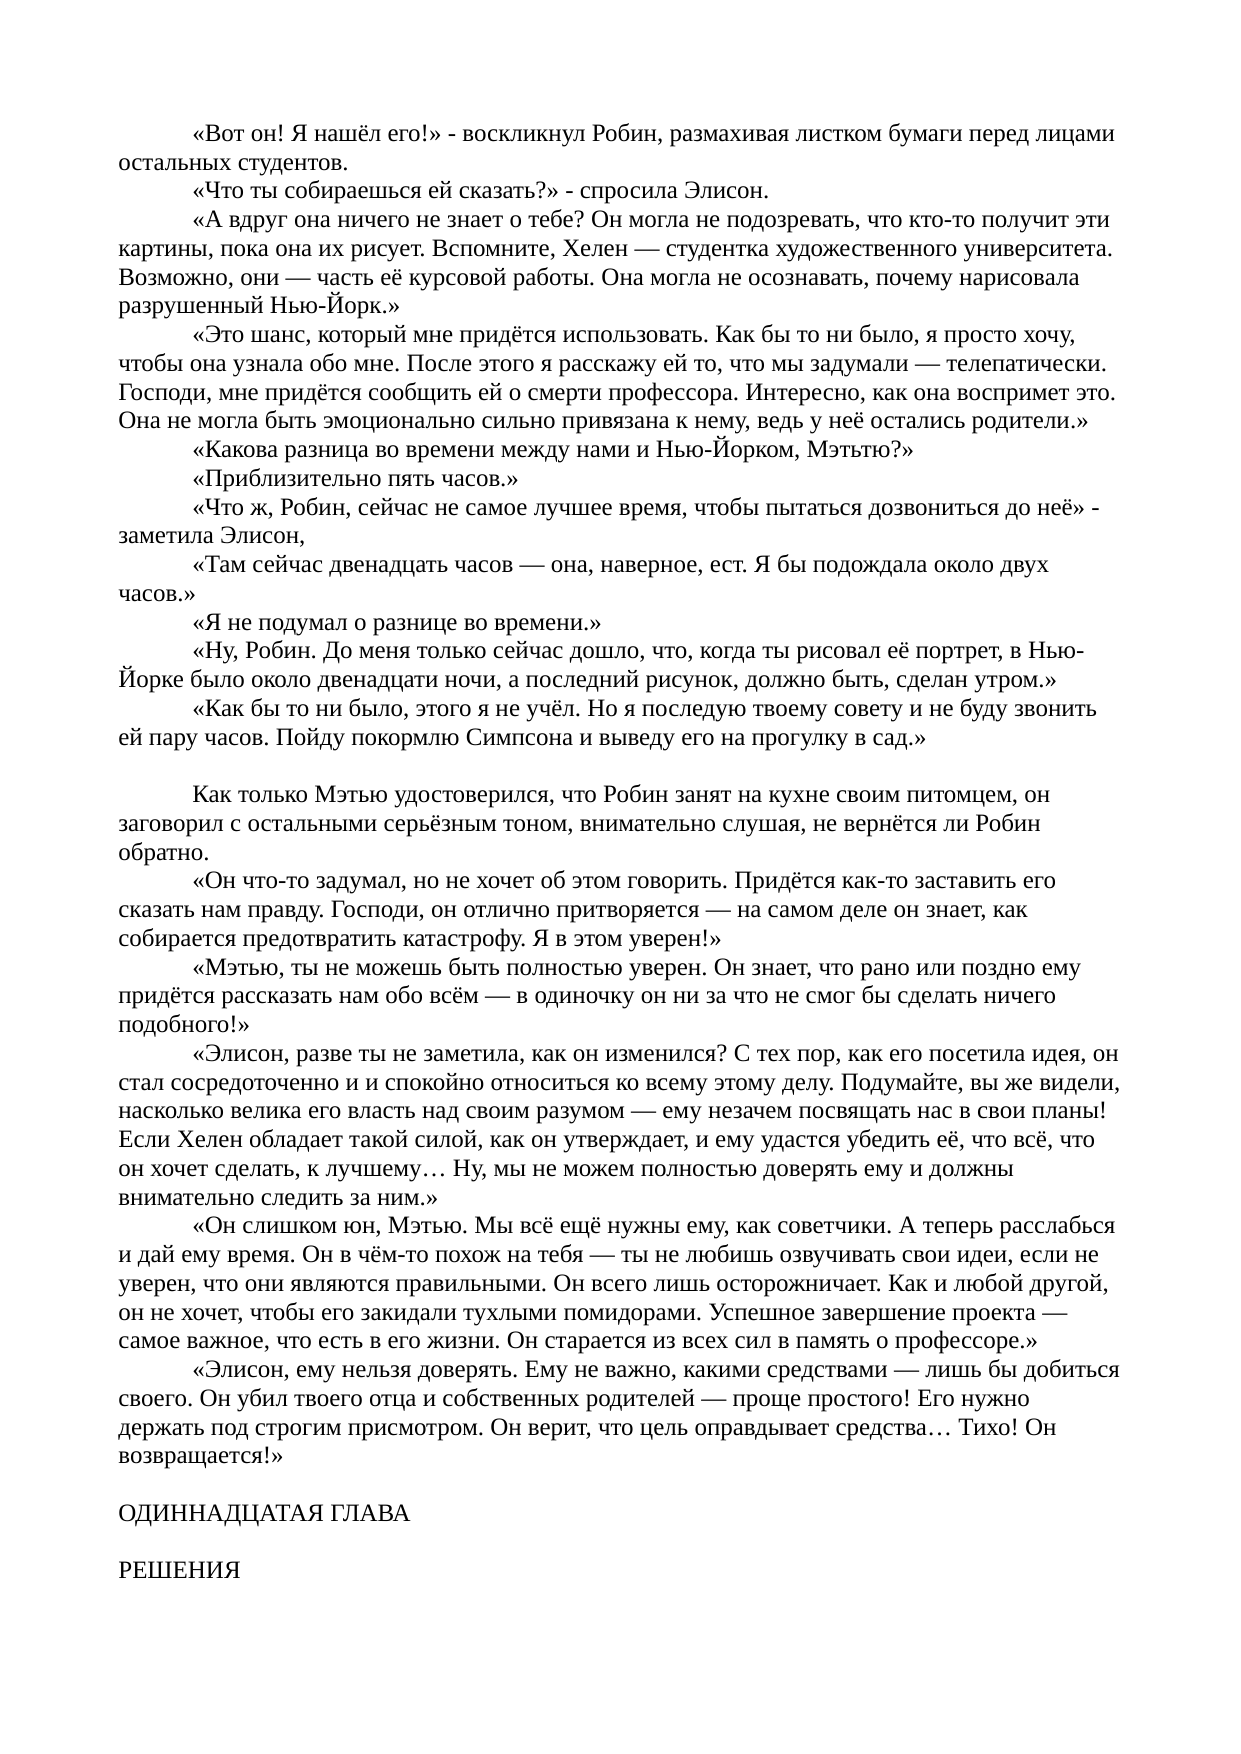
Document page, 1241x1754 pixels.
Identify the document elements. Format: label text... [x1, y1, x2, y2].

text «Там сейчас двенадцать часов — она, наверное, ест. Я бы подождала около двух часов.» [118, 549, 1122, 607]
text «Он слишком юн, Мэтью. Мы всё ещё нужны ему, как советчики. А теперь расслабься и дай ему время. Он в чём-то похож на тебя — ты не любишь озвучивать свои идеи, если не уверен, что они являются правильными. Он всего лишь осторожничает. Как и любой другой, он не хочет, чтобы его закидали тухлыми помидорами. Успешное завершение проекта — самое важное, что есть в его жизни. Он старается из всех сил в память о профессоре.» [118, 1211, 1122, 1354]
text «Это шанс, который мне придётся использовать. Как бы то ни было, я просто хочу, чтобы она узнала обо мне. После этого я расскажу ей то, что мы задумали — телепатически. Господи, мне придётся сообщить ей о смерти профессора. Интересно, как она воспримет это. Она не могла быть эмоционально сильно привязана к нему, ведь у неё остались родители.» [118, 319, 1122, 434]
text РЕШЕНИЯ [118, 1556, 1122, 1584]
text «Элисон, ему нельзя доверять. Ему не важно, какими средствами — лишь бы добиться своего. Он убил твоего отца и собственных родителей — проще простого! Его нужно держать под строгим присмотром. Он верит, что цель оправдывает средства… Тихо! Он возвращается!» [118, 1354, 1122, 1469]
text «Я не подумал о разнице во времени.» [118, 607, 1122, 636]
text «А вдруг она ничего не знает о тебе? Он могла не подозревать, что кто-то получит эти картины, пока она их рисует. Вспомните, Хелен — студентка художественного университета. Возможно, они — часть её курсовой работы. Она могла не осознавать, почему нарисовала разрушенный Нью-Йорк.» [118, 204, 1122, 319]
text «Элисон, разве ты не заметила, как он изменился? С тех пор, как его посетила идея, он стал сосредоточенно и и спокойно относиться ко всему этому делу. Подумайте, вы же видели, насколько велика его власть над своим разумом — ему незачем посвящать нас в свои планы! Если Хелен обладает такой силой, как он утверждает, и ему удастся убедить её, что всё, что он хочет сделать, к лучшему… Ну, мы не можем полностью доверять ему и должны внимательно следить за ним.» [118, 1038, 1122, 1211]
text «Что ты собираешься ей сказать?» - спросила Элисон. [118, 176, 1122, 204]
text «Вот он! Я нашёл его!» - воскликнул Робин, размахивая листком бумаги перед лицами остальных студентов. [118, 118, 1122, 176]
text Как только Мэтью удостоверился, что Робин занят на кухне своим питомцем, он заговорил с остальными серьёзным тоном, внимательно слушая, не вернётся ли Робин обратно. [118, 779, 1122, 866]
text «Какова разница во времени между нами и Нью-Йорком, Мэтьтю?» [118, 434, 1122, 463]
text «Ну, Робин. До меня только сейчас дошло, что, когда ты рисовал её портрет, в Нью-Йорке было около двенадцати ночи, а последний рисунок, должно быть, сделан утром.» [118, 636, 1122, 693]
text «Мэтью, ты не можешь быть полностью уверен. Он знает, что рано или поздно ему придётся рассказать нам обо всём — в одиночку он ни за что не смог бы сделать ничего подобного!» [118, 952, 1122, 1038]
text «Что ж, Робин, сейчас не самое лучшее время, чтобы пытаться дозвониться до неё» - заметила Элисон, [118, 492, 1122, 549]
text «Как бы то ни было, этого я не учёл. Но я последую твоему совету и не буду звонить ей пару часов. Пойду покормлю Симпсона и выведу его на прогулку в сад.» [118, 693, 1122, 751]
text «Приблизительно пять часов.» [118, 463, 1122, 492]
text «Он что-то задумал, но не хочет об этом говорить. Придётся как-то заставить его сказать нам правду. Господи, он отлично притворяется — на самом деле он знает, как собирается предотвратить катастрофу. Я в этом уверен!» [118, 866, 1122, 952]
text ОДИННАДЦАТАЯ ГЛАВА [118, 1498, 1122, 1527]
